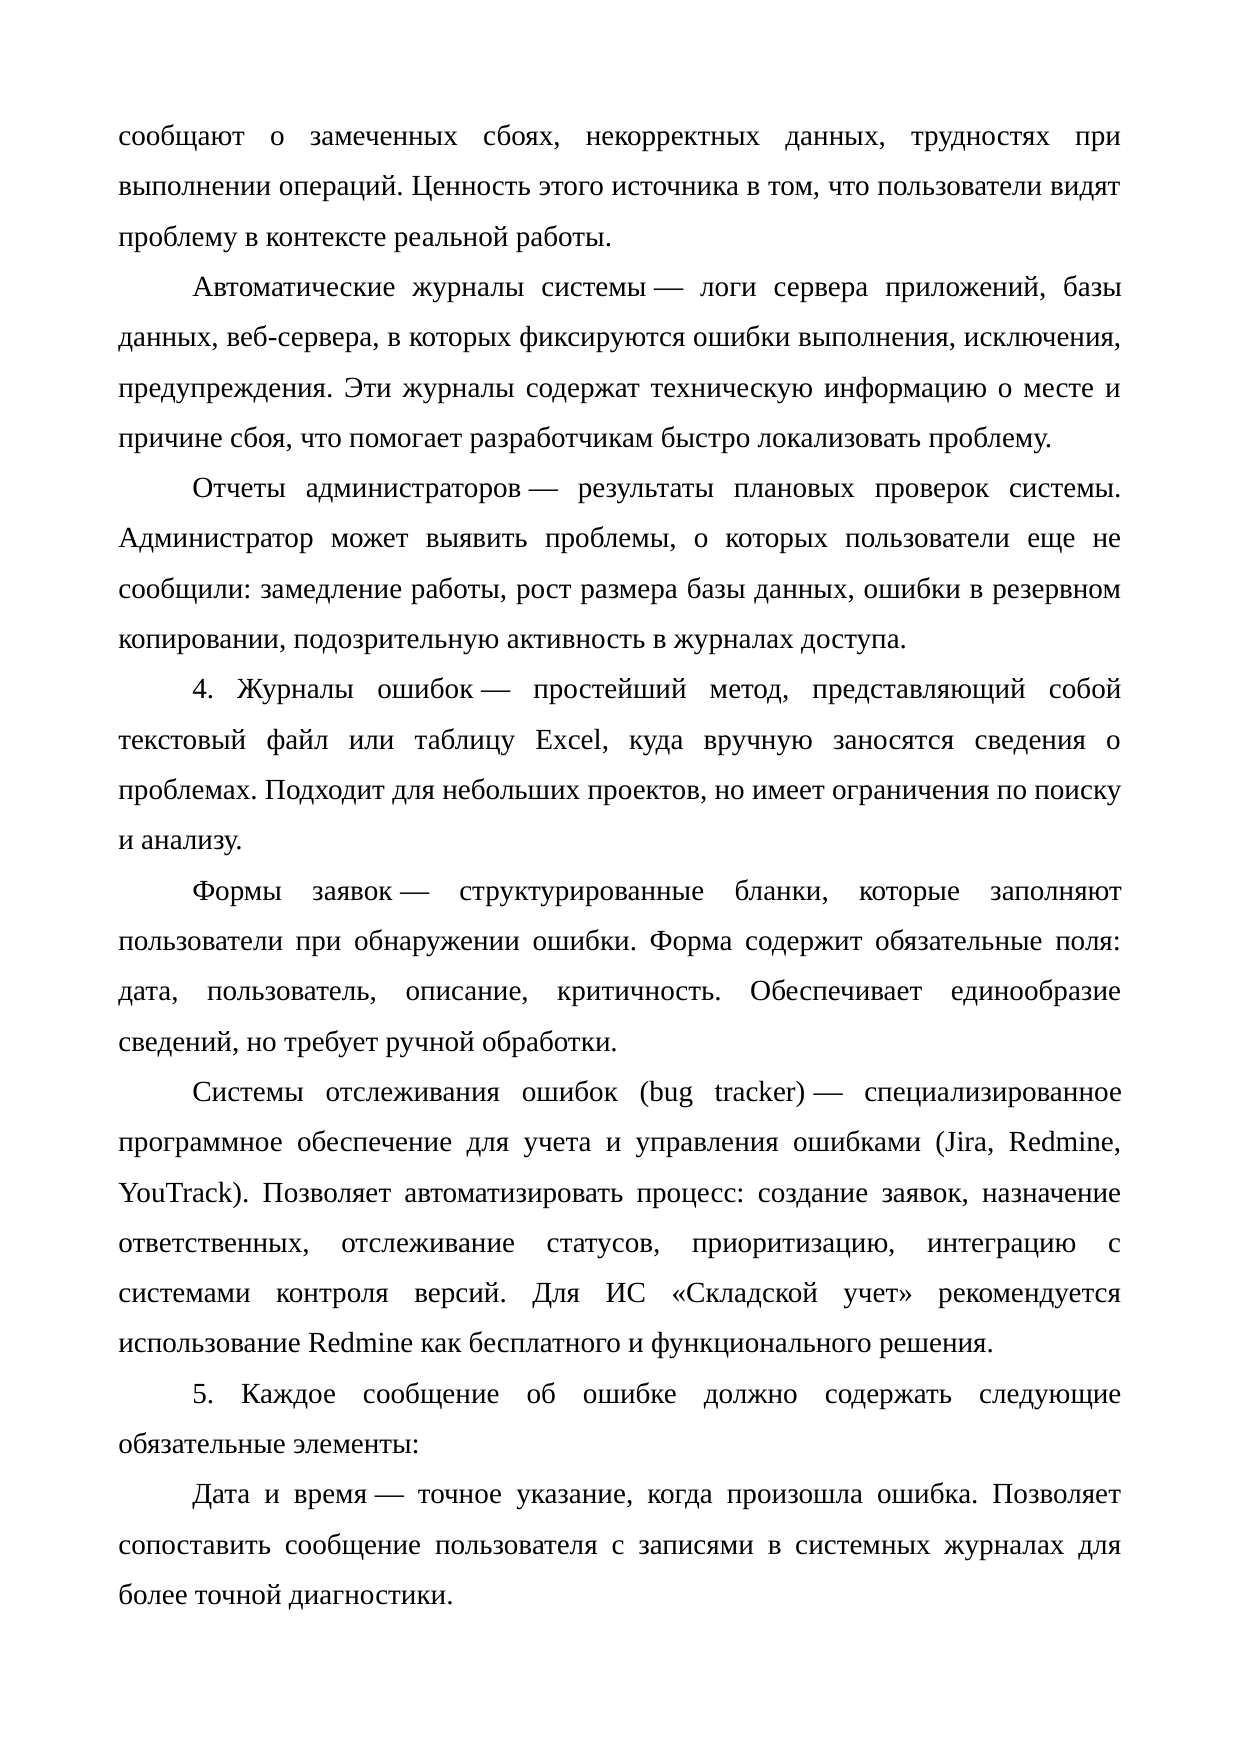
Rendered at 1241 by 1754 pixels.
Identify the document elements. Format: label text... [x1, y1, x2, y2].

text Дата и время — точное указание, когда произошла ошибка. Позволяет сопоставить сообщение пользователя с записями в системных журналах для более точной диагностики. [118, 1477, 1122, 1611]
text 5. Каждое сообщение об ошибке должно содержать следующие обязательные элементы: [118, 1376, 1122, 1460]
text Автоматические журналы системы — логи сервера приложений, базы данных, веб-сервера, в которых фиксируются ошибки выполнения, исключения, предупреждения. Эти журналы содержат техническую информацию о месте и причине сбоя, что помогает разработчикам быстро локализовать проблему. [118, 269, 1122, 453]
text Отчеты администраторов — результаты плановых проверок системы. Администратор может выявить проблемы, о которых пользователи еще не сообщили: замедление работы, рост размера базы данных, ошибки в резервном копировании, подозрительную активность в журналах доступа. [118, 470, 1122, 655]
text Системы отслеживания ошибок (bug tracker) — специализированное программное обеспечение для учета и управления ошибками (Jira, Redmine, YouTrack). Позволяет автоматизировать процесс: создание заявок, назначение ответственных, отслеживание статусов, приоритизацию, интеграцию с системами контроля версий. Для ИС «Складской учет» рекомендуется использование Redmine как бесплатного и функционального решения. [118, 1074, 1122, 1359]
text Формы заявок — структурированные бланки, которые заполняют пользователи при обнаружении ошибки. Форма содержит обязательные поля: дата, пользователь, описание, критичность. Обеспечивает единообразие сведений, но требует ручной обработки. [118, 873, 1122, 1057]
text сообщают о замеченных сбоях, некорректных данных, трудностях при выполнении операций. Ценность этого источника в том, что пользователи видят проблему в контексте реальной работы. [118, 118, 1122, 252]
text 4. Журналы ошибок — простейший метод, представляющий собой текстовый файл или таблицу Excel, куда вручную заносятся сведения о проблемах. Подходит для небольших проектов, но имеет ограничения по поиску и анализу. [118, 672, 1122, 856]
